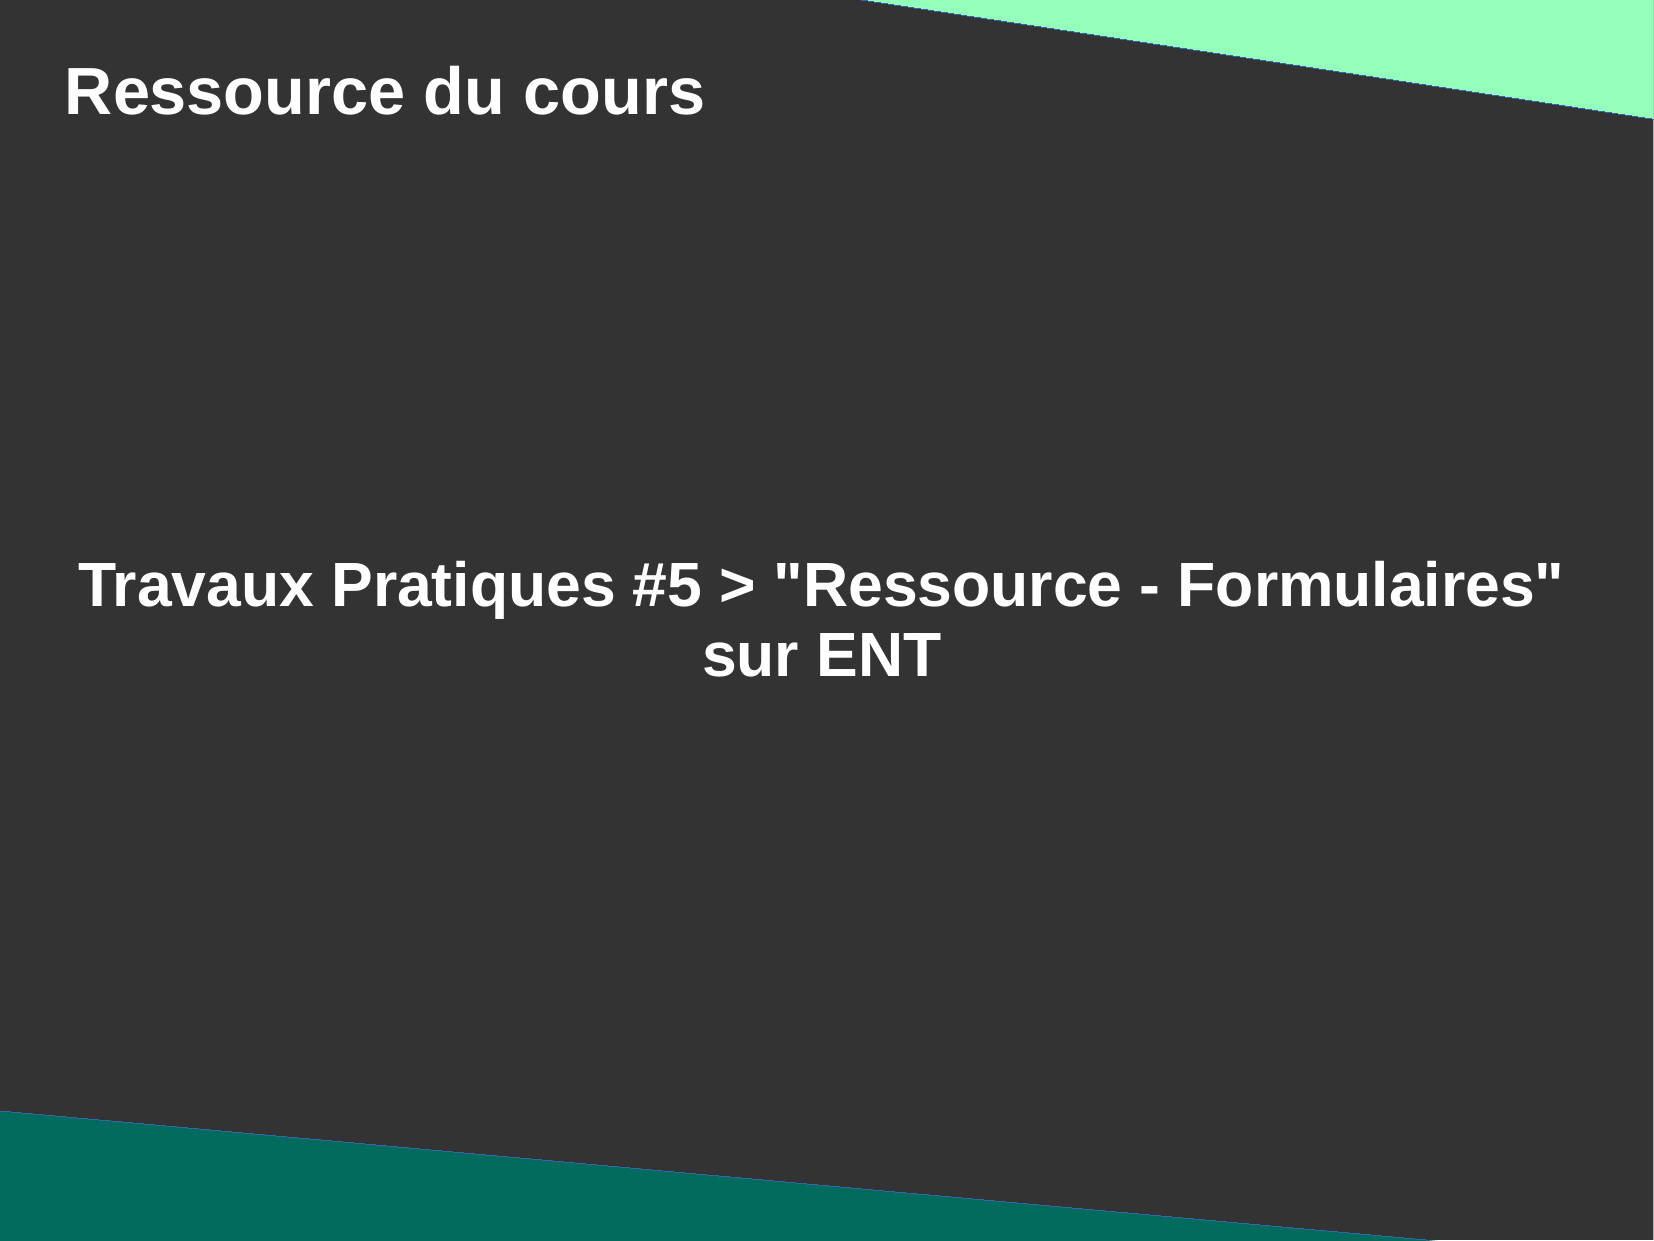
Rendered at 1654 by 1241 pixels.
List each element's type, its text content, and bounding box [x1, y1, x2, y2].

text_box [861, 0, 1654, 120]
title Travaux Pratiques #5 > "Ressource - Formulaires" sur ENT [22, 550, 1622, 690]
title Ressource du cours [64, 54, 1553, 157]
